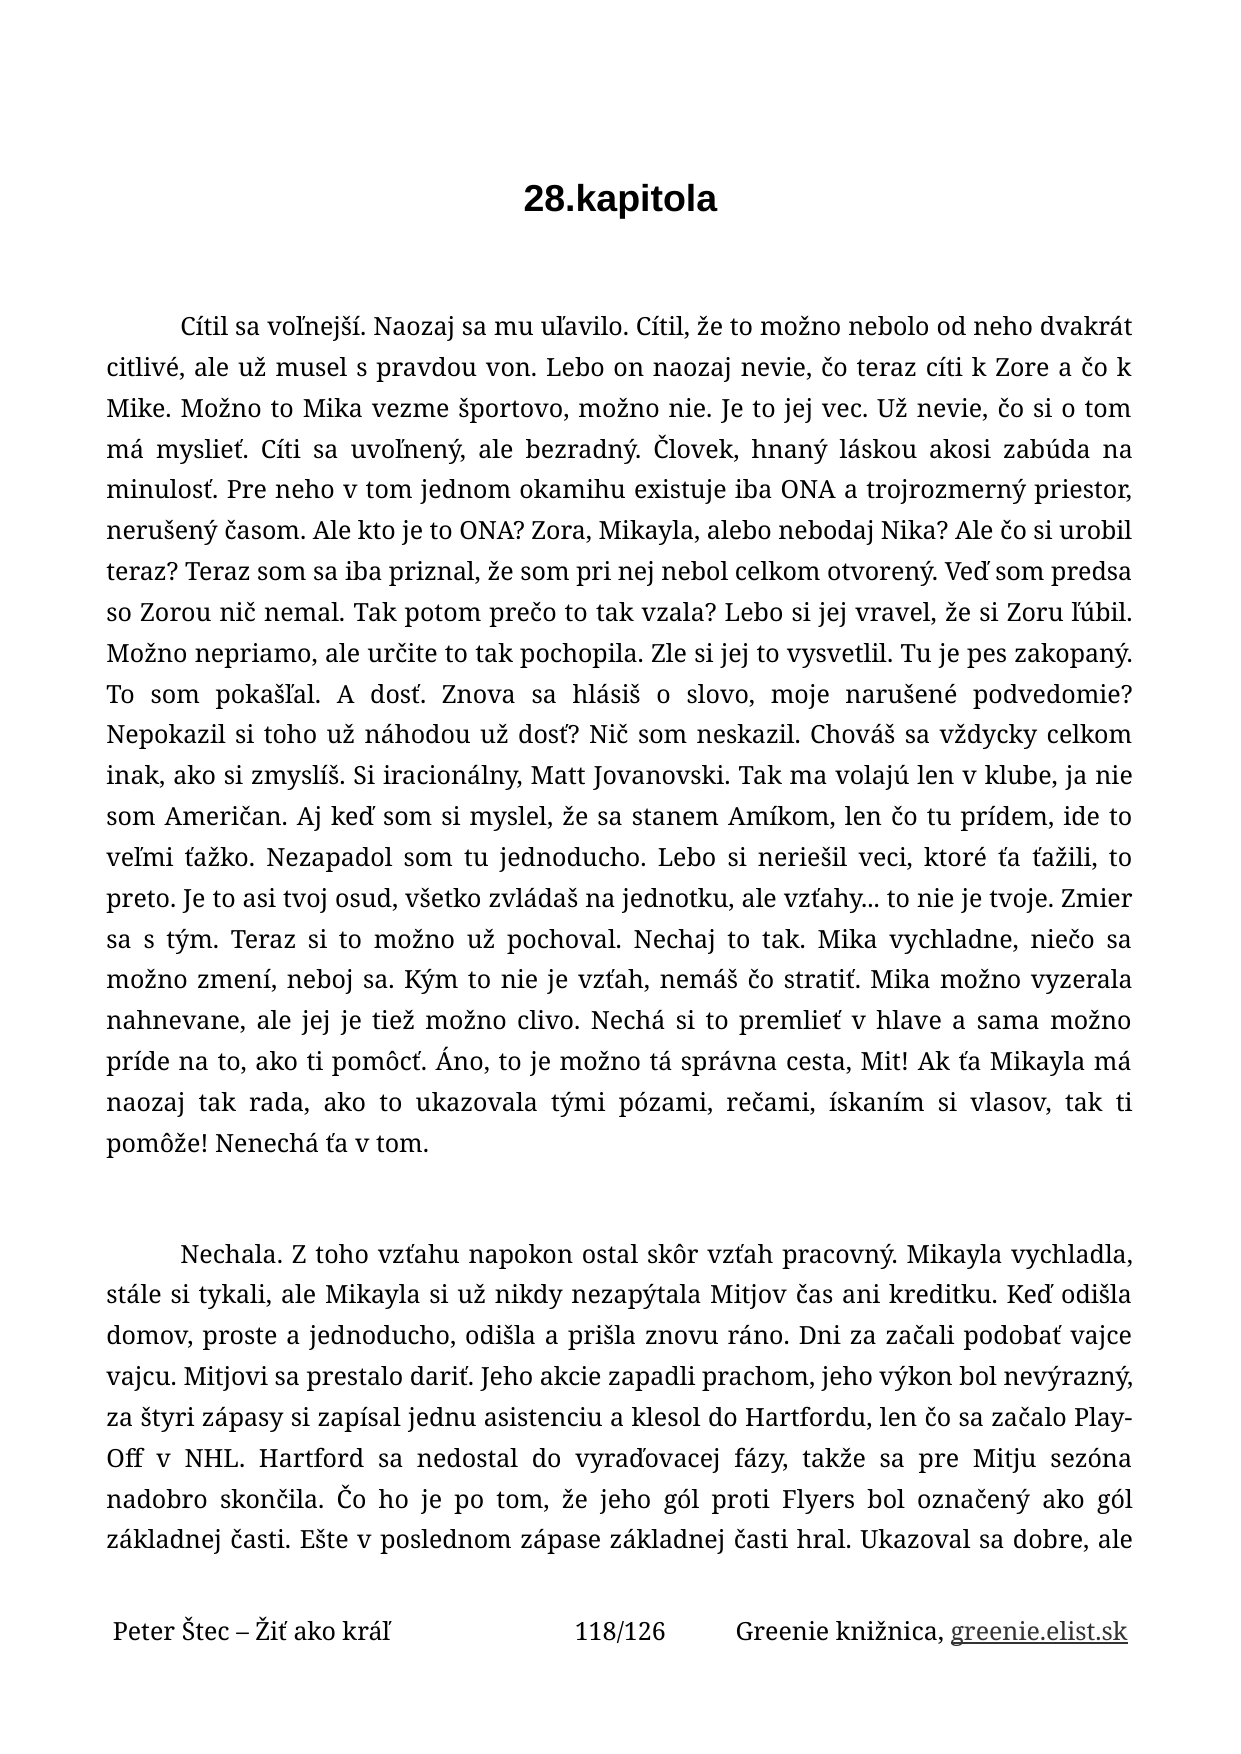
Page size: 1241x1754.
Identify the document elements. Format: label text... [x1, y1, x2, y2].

text Nechala. Z toho vzťahu napokon ostal skôr vzťah pracovný. Mikayla vychladla, stále si tykali, ale Mikayla si už nikdy nezapýtala Mitjov čas ani kreditku. Keď odišla domov, proste a jednoducho, odišla a prišla znovu ráno. Dni za začali podobať vajce vajcu. Mitjovi sa prestalo dariť. Jeho akcie zapadli prachom, jeho výkon bol nevýrazný, za štyri zápasy si zapísal jednu asistenciu a klesol do Hartfordu, len čo sa začalo Play-Off v NHL. Hartford sa nedostal do vyraďovacej fázy, takže sa pre Mitju sezóna nadobro skončila. Čo ho je po tom, že jeho gól proti Flyers bol označený ako gól základnej časti. Ešte v poslednom zápase základnej časti hral. Ukazoval sa dobre, ale [106, 1236, 1134, 1556]
subtitle 28.kapitola [106, 176, 1134, 219]
text Cítil sa voľnejší. Naozaj sa mu uľavilo. Cítil, že to možno nebolo od neho dvakrát citlivé, ale už musel s pravdou von. Lebo on naozaj nevie, čo teraz cíti k Zore a čo k Mike. Možno to Mika vezme športovo, možno nie. Je to jej vec. Už nevie, čo si o tom má myslieť. Cíti sa uvoľnený, ale bezradný. Človek, hnaný láskou akosi zabúda na minulosť. Pre neho v tom jednom okamihu existuje iba ONA a trojrozmerný priestor, nerušený časom. Ale kto je to ONA? Zora, Mikayla, alebo nebodaj Nika? Ale čo si urobil teraz? Teraz som sa iba priznal, že som pri nej nebol celkom otvorený. Veď som predsa so Zorou nič nemal. Tak potom prečo to tak vzala? Lebo si jej vravel, že si Zoru ľúbil. Možno nepriamo, ale určite to tak pochopila. Zle si jej to vysvetlil. Tu je pes zakopaný. To som pokašľal. A dosť. Znova sa hlásiš o slovo, moje narušené podvedomie? Nepokazil si toho už náhodou už dosť? Nič som neskazil. Chováš sa vždycky celkom inak, ako si zmyslíš. Si iracionálny, Matt Jovanovski. Tak ma volajú len v klube, ja nie som Američan. Aj keď som si myslel, že sa stanem Amíkom, len čo tu prídem, ide to veľmi ťažko. Nezapadol som tu jednoducho. Lebo si neriešil veci, ktoré ťa ťažili, to preto. Je to asi tvoj osud, všetko zvládaš na jednotku, ale vzťahy... to nie je tvoje. Zmier sa s tým. Teraz si to možno už pochoval. Nechaj to tak. Mika vychladne, niečo sa možno zmení, neboj sa. Kým to nie je vzťah, nemáš čo stratiť. Mika možno vyzerala nahnevane, ale jej je tiež možno clivo. Nechá si to premlieť v hlave a sama možno príde na to, ako ti pomôcť. Áno, to je možno tá správna cesta, Mit! Ak ťa Mikayla má naozaj tak rada, ako to ukazovala tými pózami, rečami, ískaním si vlasov, tak ti pomôže! Nenechá ťa v tom. [106, 309, 1134, 1159]
